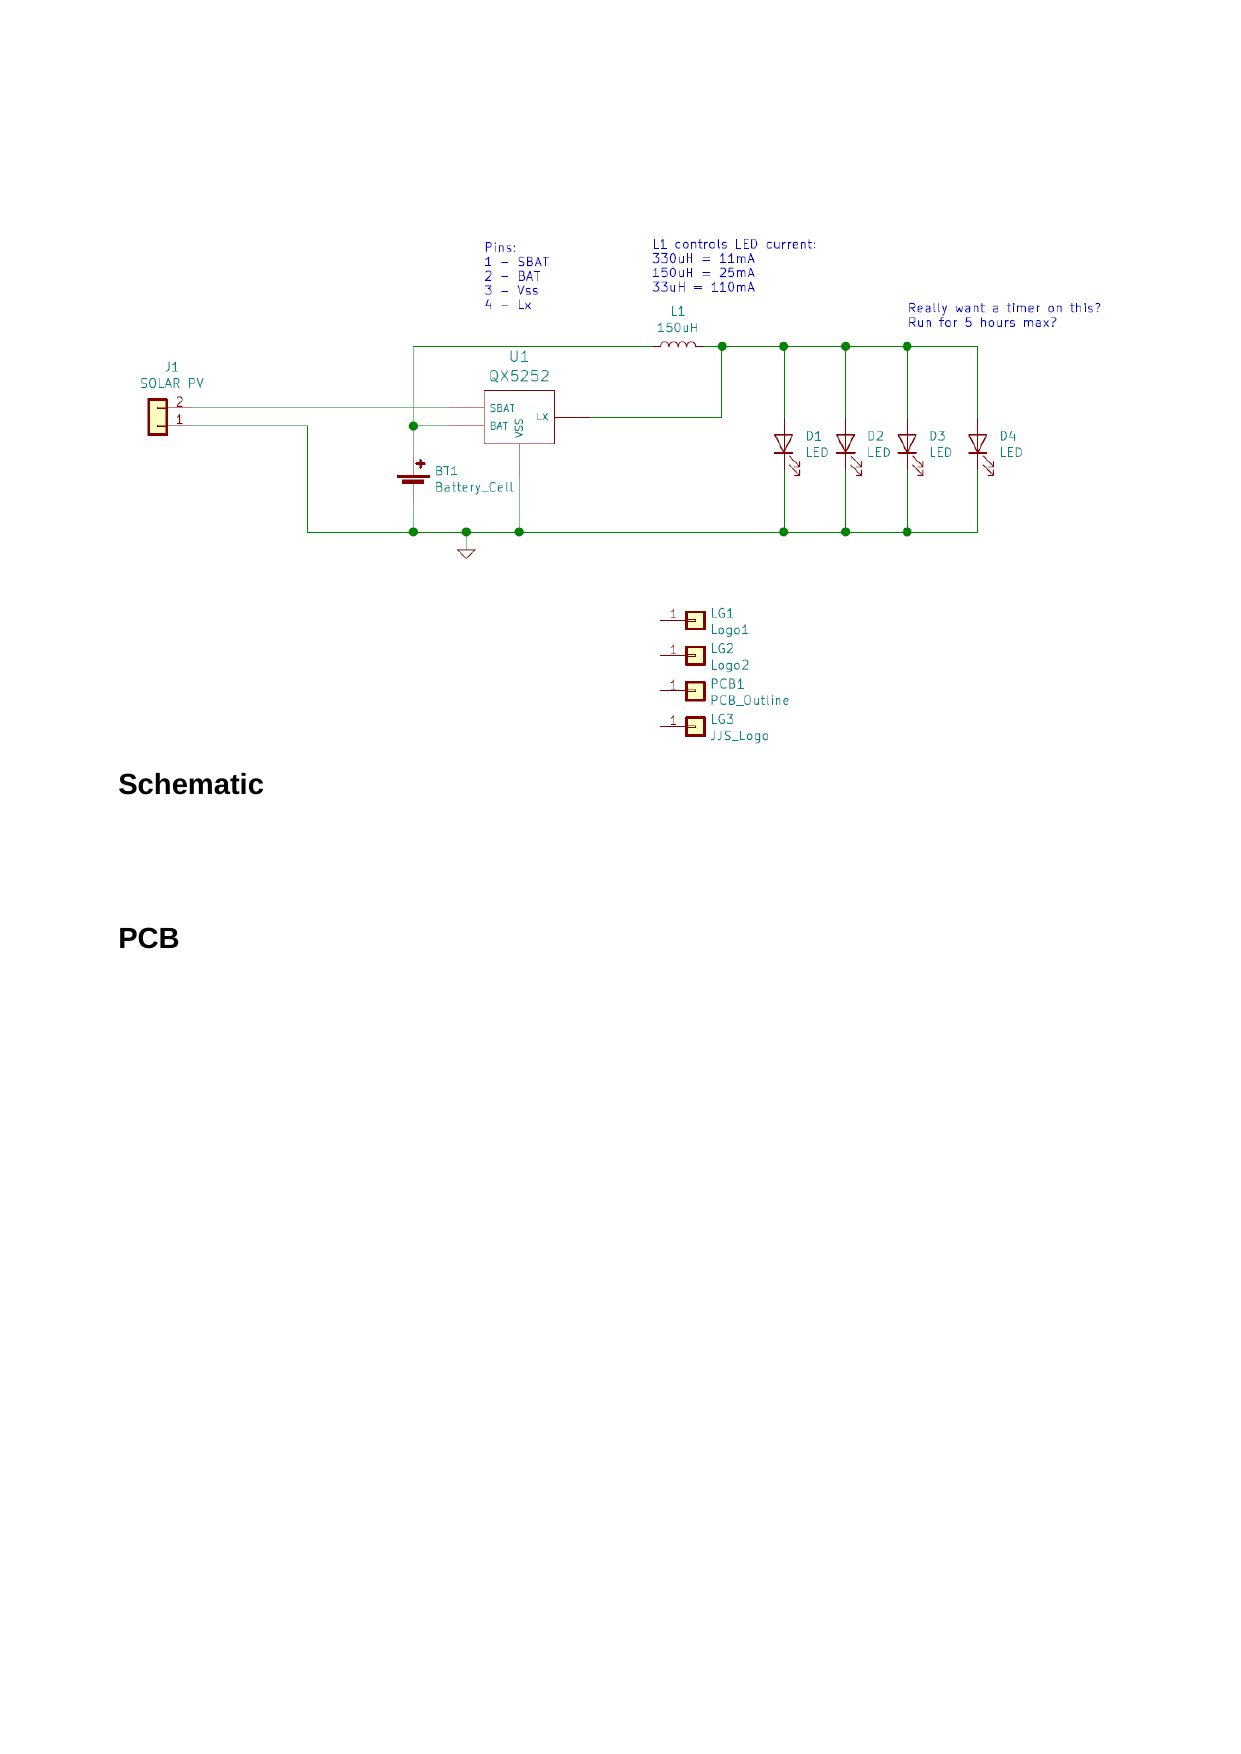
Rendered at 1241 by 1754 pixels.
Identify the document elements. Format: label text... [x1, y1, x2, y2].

subtitle [118, 172, 1122, 203]
subtitle PCB [118, 921, 1122, 954]
picture [118, 203, 1122, 768]
subtitle Schematic [118, 768, 1122, 801]
